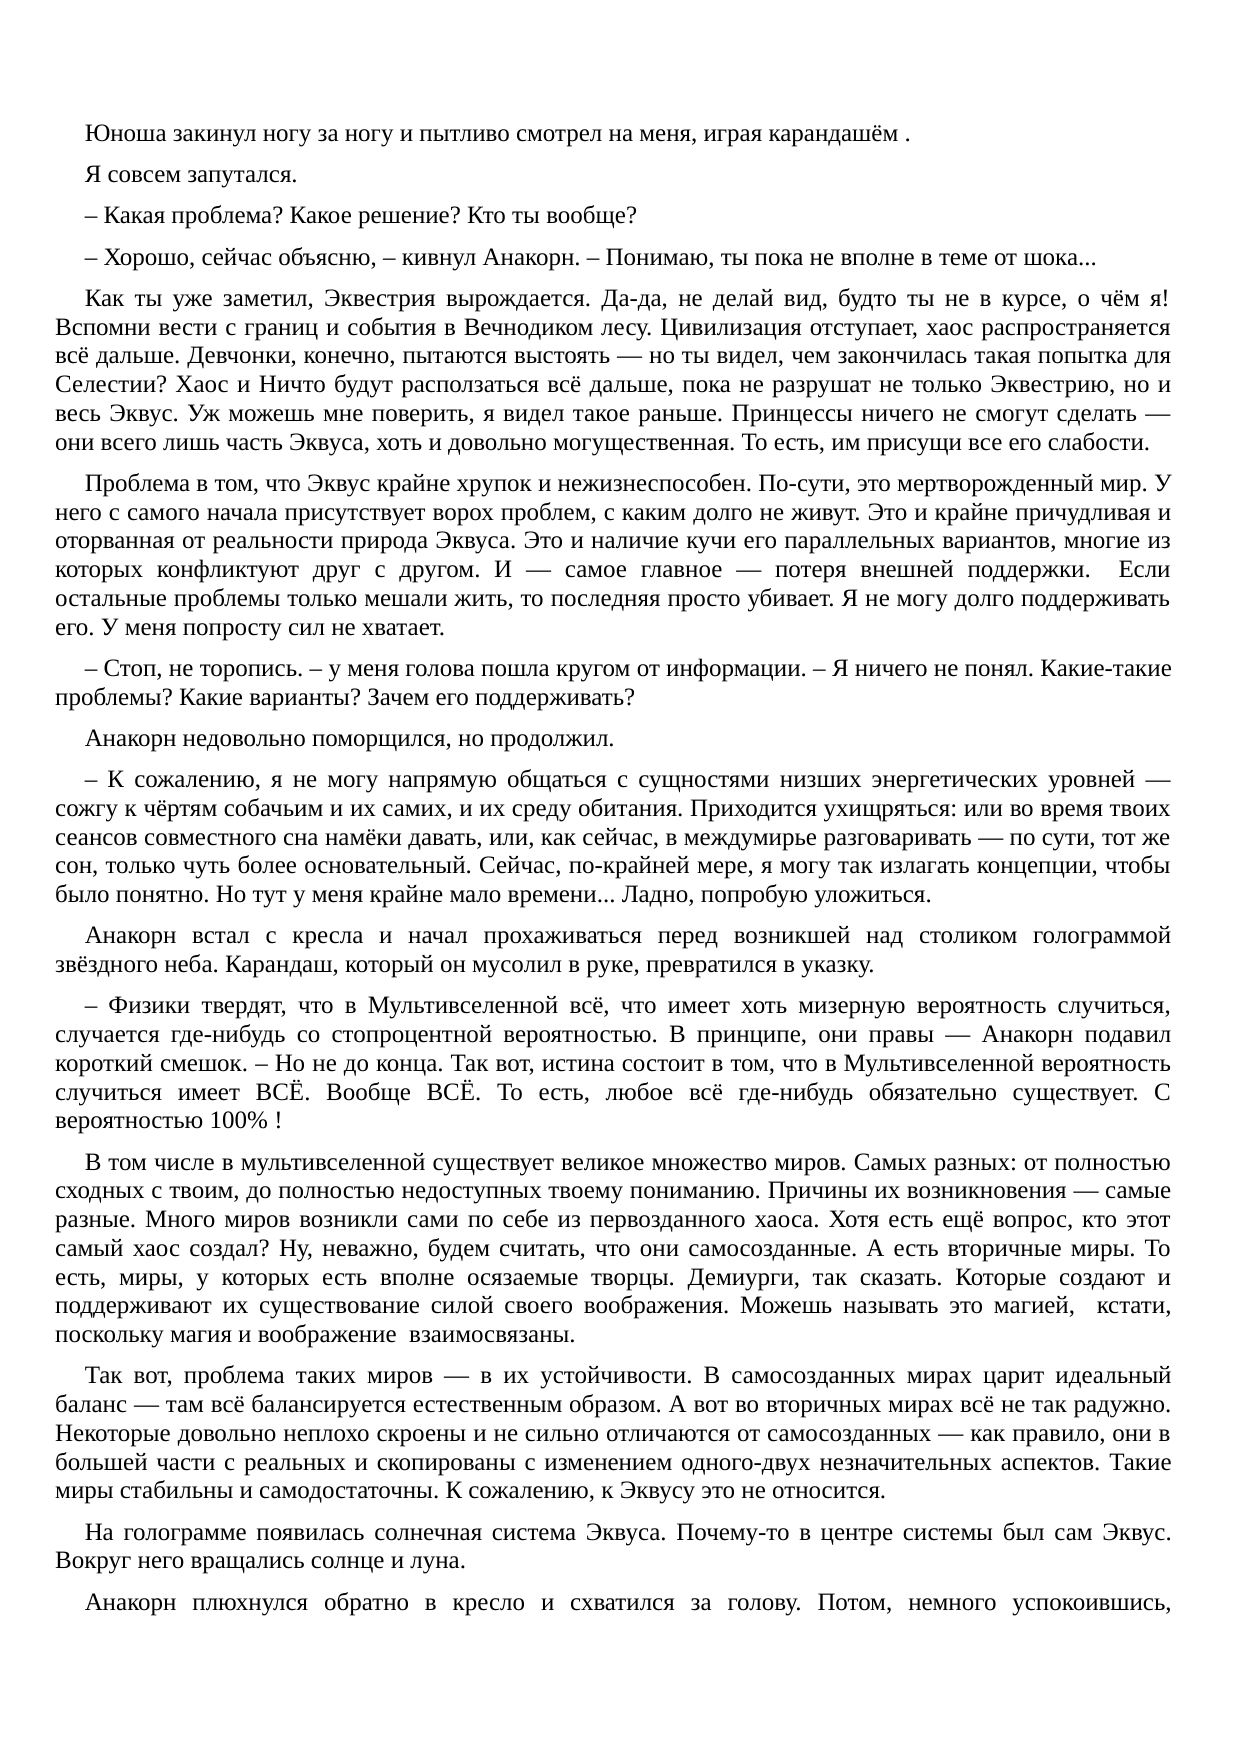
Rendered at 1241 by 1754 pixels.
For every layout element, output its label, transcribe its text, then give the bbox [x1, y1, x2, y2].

text – К сожалению, я не могу напрямую общаться с сущностями низших энергетических уровней — сожгу к чёртям собачьим и их самих, и их среду обитания. Приходится ухищряться: или во время твоих сеансов совместного сна намёки давать, или, как сейчас, в междумирье разговаривать — по сути, тот же сон, только чуть более основательный. Сейчас, по-крайней мере, я могу так излагать концепции, чтобы было понятно. Но тут у меня крайне мало времени... Ладно, попробую уложиться. [55, 764, 1172, 908]
text Проблема в том, что Эквус крайне хрупок и нежизнеспособен. По-сути, это мертворожденный мир. У него с самого начала присутствует ворох проблем, с каким долго не живут. Это и крайне причудливая и оторванная от реальности природа Эквуса. Это и наличие кучи его параллельных вариантов, многие из которых конфликтуют друг с другом. И — самое главное — потеря внешней поддержки. Если остальные проблемы только мешали жить, то последняя просто убивает. Я не могу долго поддерживать его. У меня попросту сил не хватает. [55, 468, 1172, 641]
text В том числе в мультивселенной существует великое множество миров. Самых разных: от полностью сходных с твоим, до полностью недоступных твоему пониманию. Причины их возникновения — самые разные. Много миров возникли сами по себе из первозданного хаоса. Хотя есть ещё вопрос, кто этот самый хаос создал? Ну, неважно, будем считать, что они самосозданные. А есть вторичные миры. То есть, миры, у которых есть вполне осязаемые творцы. Демиурги, так сказать. Которые создают и поддерживают их существование силой своего воображения. Можешь называть это магией, кстати, поскольку магия и воображение взаимосвязаны. [55, 1147, 1172, 1348]
text Как ты уже заметил, Эквестрия вырождается. Да-да, не делай вид, будто ты не в курсе, о чём я! Вспомни вести с границ и события в Вечнодиком лесу. Цивилизация отступает, хаос распространяется всё дальше. Девчонки, конечно, пытаются выстоять — но ты видел, чем закончилась такая попытка для Селестии? Хаос и Ничто будут расползаться всё дальше, пока не разрушат не только Эквестрию, но и весь Эквус. Уж можешь мне поверить, я видел такое раньше. Принцессы ничего не смогут сделать — они всего лишь часть Эквуса, хоть и довольно могущественная. То есть, им присущи все его слабости. [55, 283, 1172, 456]
text Анакорн недовольно поморщился, но продолжил. [55, 723, 1172, 752]
text – Стоп, не торопись. – у меня голова пошла кругом от информации. – Я ничего не понял. Какие-такие проблемы? Какие варианты? Зачем его поддерживать? [55, 653, 1172, 711]
text Анакорн встал с кресла и начал прохаживаться перед возникшей над столиком голограммой звёздного неба. Карандаш, который он мусолил в руке, превратился в указку. [55, 921, 1172, 978]
text Юноша закинул ногу за ногу и пытливо смотрел на меня, играя карандашём . [55, 118, 1172, 147]
text На голограмме появилась солнечная система Эквуса. Почему-то в центре системы был сам Эквус. Вокруг него вращались солнце и луна. [55, 1517, 1172, 1574]
text – Какая проблема? Какое решение? Кто ты вообще? [55, 201, 1172, 229]
text – Хорошо, сейчас объясню, – кивнул Анакорн. – Понимаю, ты пока не вполне в теме от шока... [55, 242, 1172, 271]
text Анакорн плюхнулся обратно в кресло и схватился за голову. Потом, немного успокоившись, [55, 1587, 1172, 1616]
text Так вот, проблема таких миров — в их устойчивости. В самосозданных мирах царит идеальный баланс — там всё балансируется естественным образом. А вот во вторичных мирах всё не так радужно. Некоторые довольно неплохо скроены и не сильно отличаются от самосозданных — как правило, они в большей части с реальных и скопированы с изменением одного-двух незначительных аспектов. Такие миры стабильны и самодостаточны. К сожалению, к Эквусу это не относится. [55, 1361, 1172, 1504]
text Я совсем запутался. [55, 159, 1172, 188]
text – Физики твердят, что в Мультивселенной всё, что имеет хоть мизерную вероятность случиться, случается где-нибудь со стопроцентной вероятностью. В принципе, они правы — Анакорн подавил короткий смешок. – Но не до конца. Так вот, истина состоит в том, что в Мультивселенной вероятность случиться имеет ВСЁ. Вообще ВСЁ. То есть, любое всё где-нибудь обязательно существует. С вероятностью 100% ! [55, 991, 1172, 1134]
